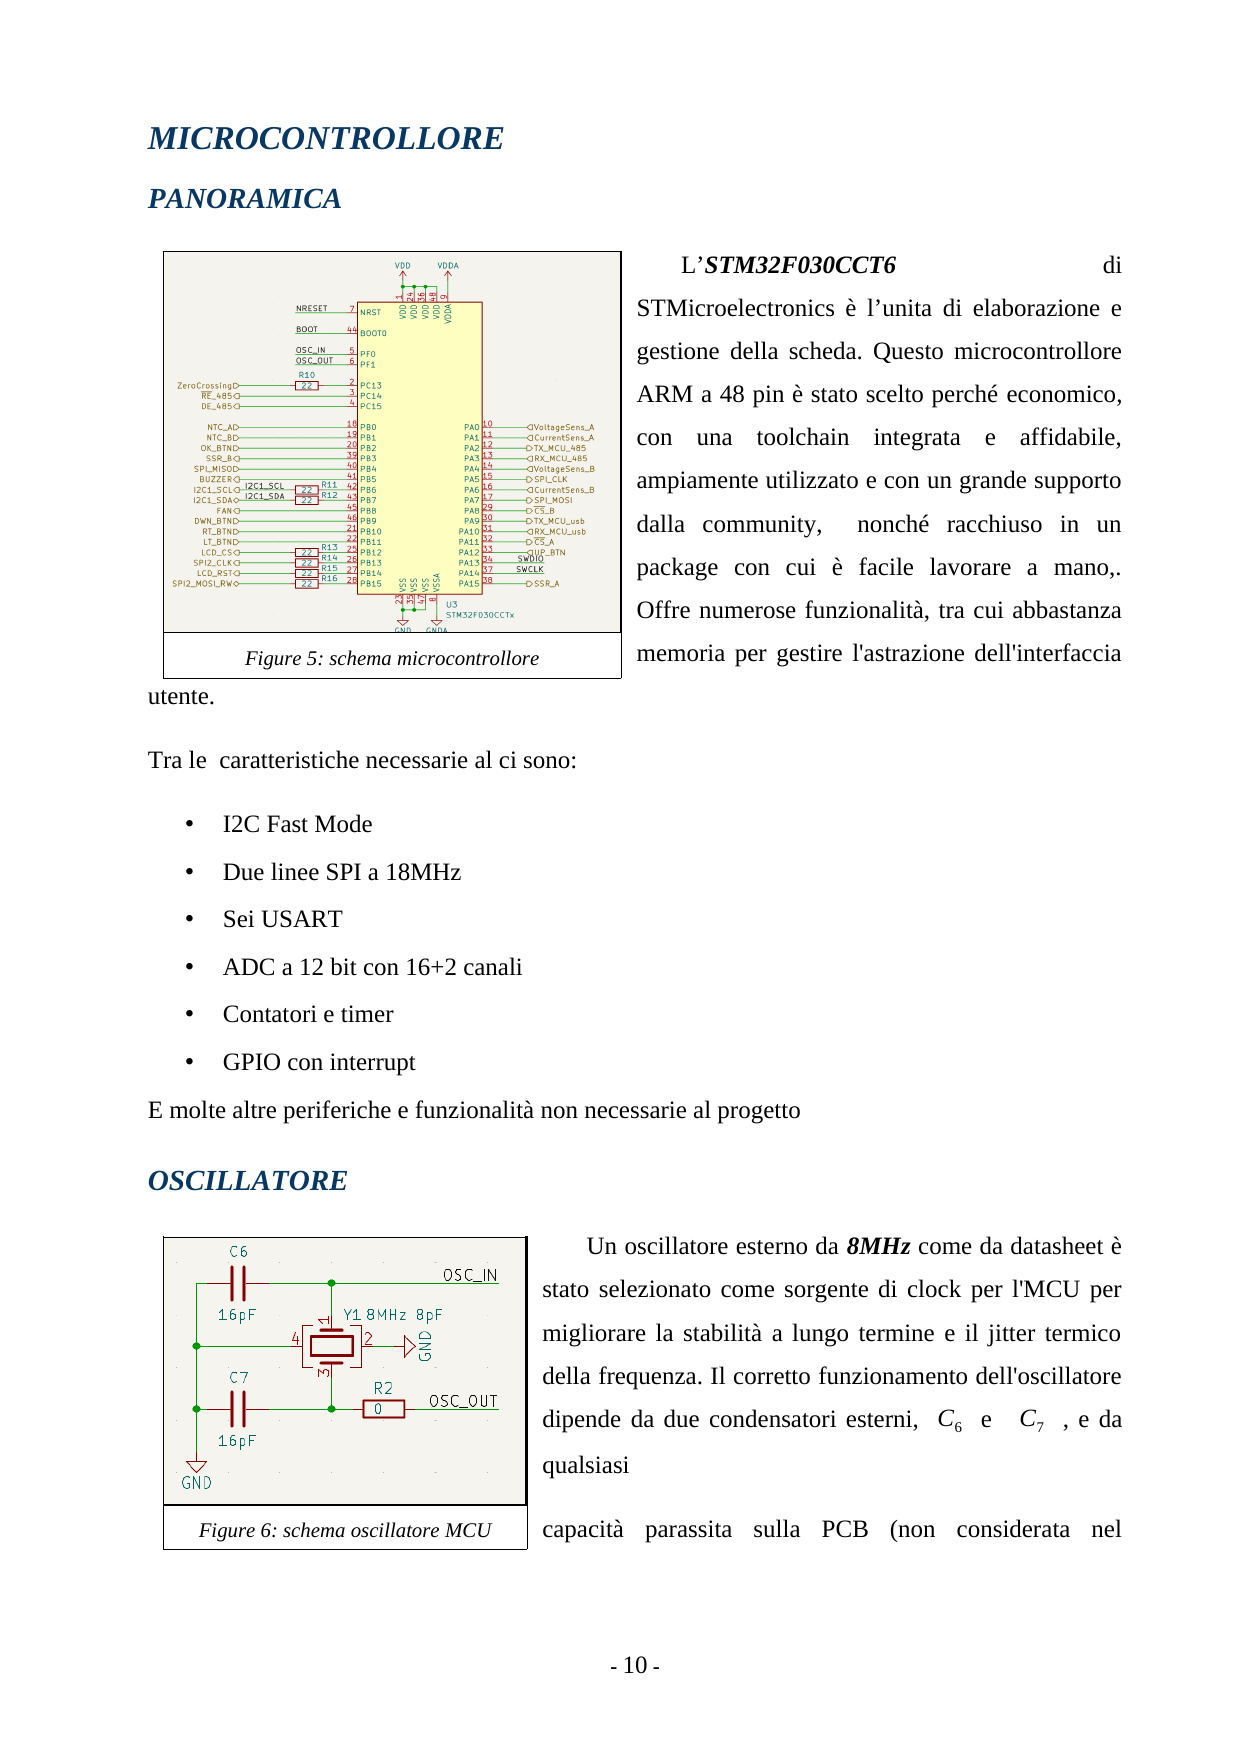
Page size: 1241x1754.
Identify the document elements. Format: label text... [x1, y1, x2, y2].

subtitle PANORAMICA [148, 181, 1122, 215]
picture [164, 1238, 525, 1504]
subtitle MICROCONTROLLORE [148, 118, 1122, 156]
text E molte altre periferiche e funzionalità non necessarie al progetto [148, 1095, 1122, 1123]
text Figure 5: schema microcontrollore [164, 633, 621, 670]
text Un oscillatore esterno da 8MHz come da datasheet è stato selezionato come sorgente di clock per l'MCU per migliorare la stabilità a lungo termine e il jitter termico della frequenza. Il corretto funzionamento dell'oscillatore dipende da due condensatori esterni,e , e da qualsiasi [148, 1231, 1122, 1479]
picture [164, 252, 620, 632]
list ADC a 12 bit con 16+2 canali [185, 952, 1122, 981]
list I2C Fast Mode [185, 809, 1122, 838]
subtitle OSCILLATORE [148, 1163, 1122, 1196]
text Figure 6: schema oscillatore MCU [164, 1506, 527, 1542]
list Due linee SPI a 18MHz [185, 857, 1122, 885]
text capacità parassita sulla PCB (non considerata nel [528, 1514, 1122, 1543]
list GPIO con interrupt [185, 1047, 1122, 1076]
list Contatori e timer [185, 999, 1122, 1028]
list Sei USART [185, 904, 1122, 933]
text L’STM32F030CCT6 di STMicroelectronics è l’unita di elaborazione e gestione della scheda. Questo microcontrollore ARM a 48 pin è stato scelto perché economico, con una toolchain integrata e affidabile, ampiamente utilizzato e con un grande supporto dalla community, nonché racchiuso in un package con cui è facile lavorare a mano,. Offre numerose funzionalità, tra cui abbastanza memoria per gestire l'astrazione dell'interfaccia utente. [148, 250, 1122, 710]
text Tra le caratteristiche necessarie al ci sono: [148, 745, 1122, 774]
